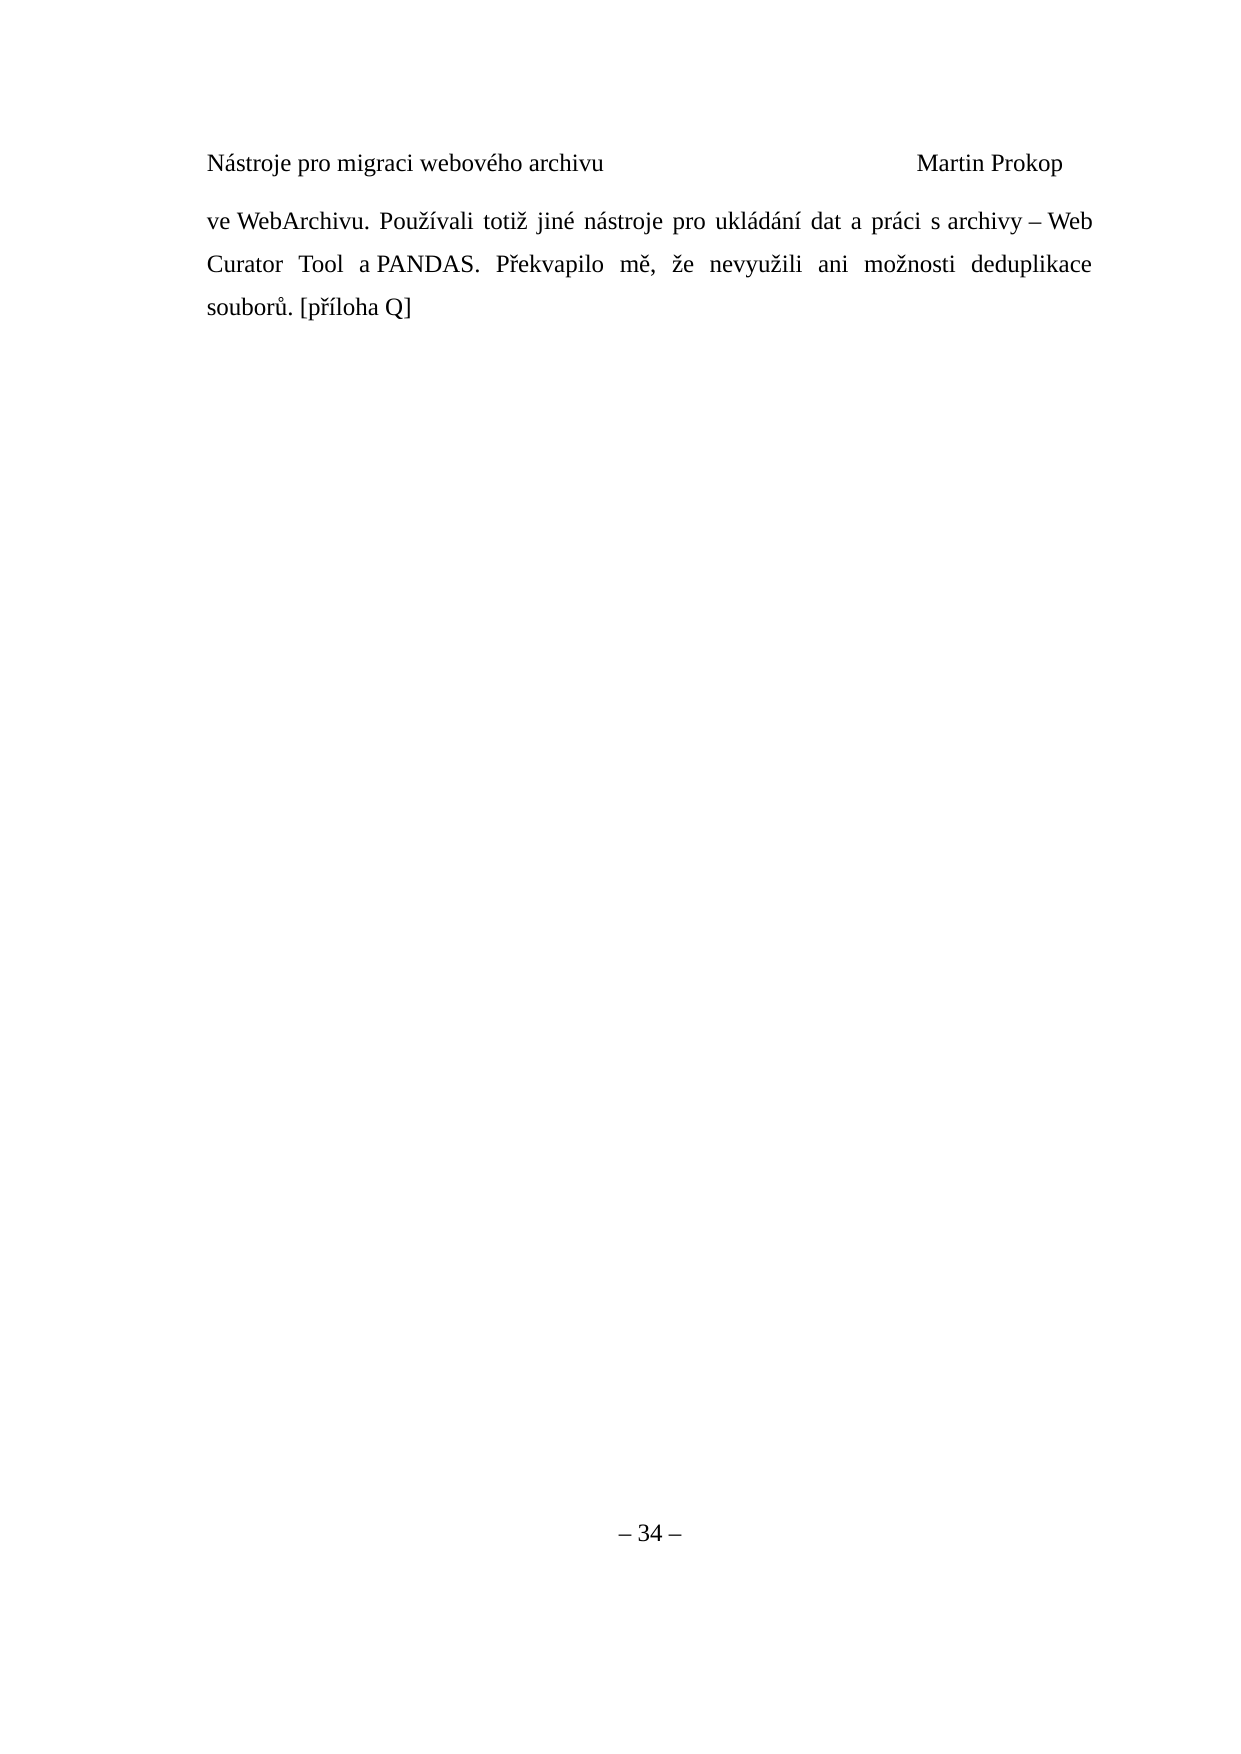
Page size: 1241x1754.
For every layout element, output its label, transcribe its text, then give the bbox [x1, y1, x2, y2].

text ve WebArchivu. Používali totiž jiné nástroje pro ukládání dat a práci s archivy – Web Curator Tool a PANDAS. Překvapilo mě, že nevyužili ani možnosti deduplikace souborů. [příloha Q] [207, 206, 1093, 321]
